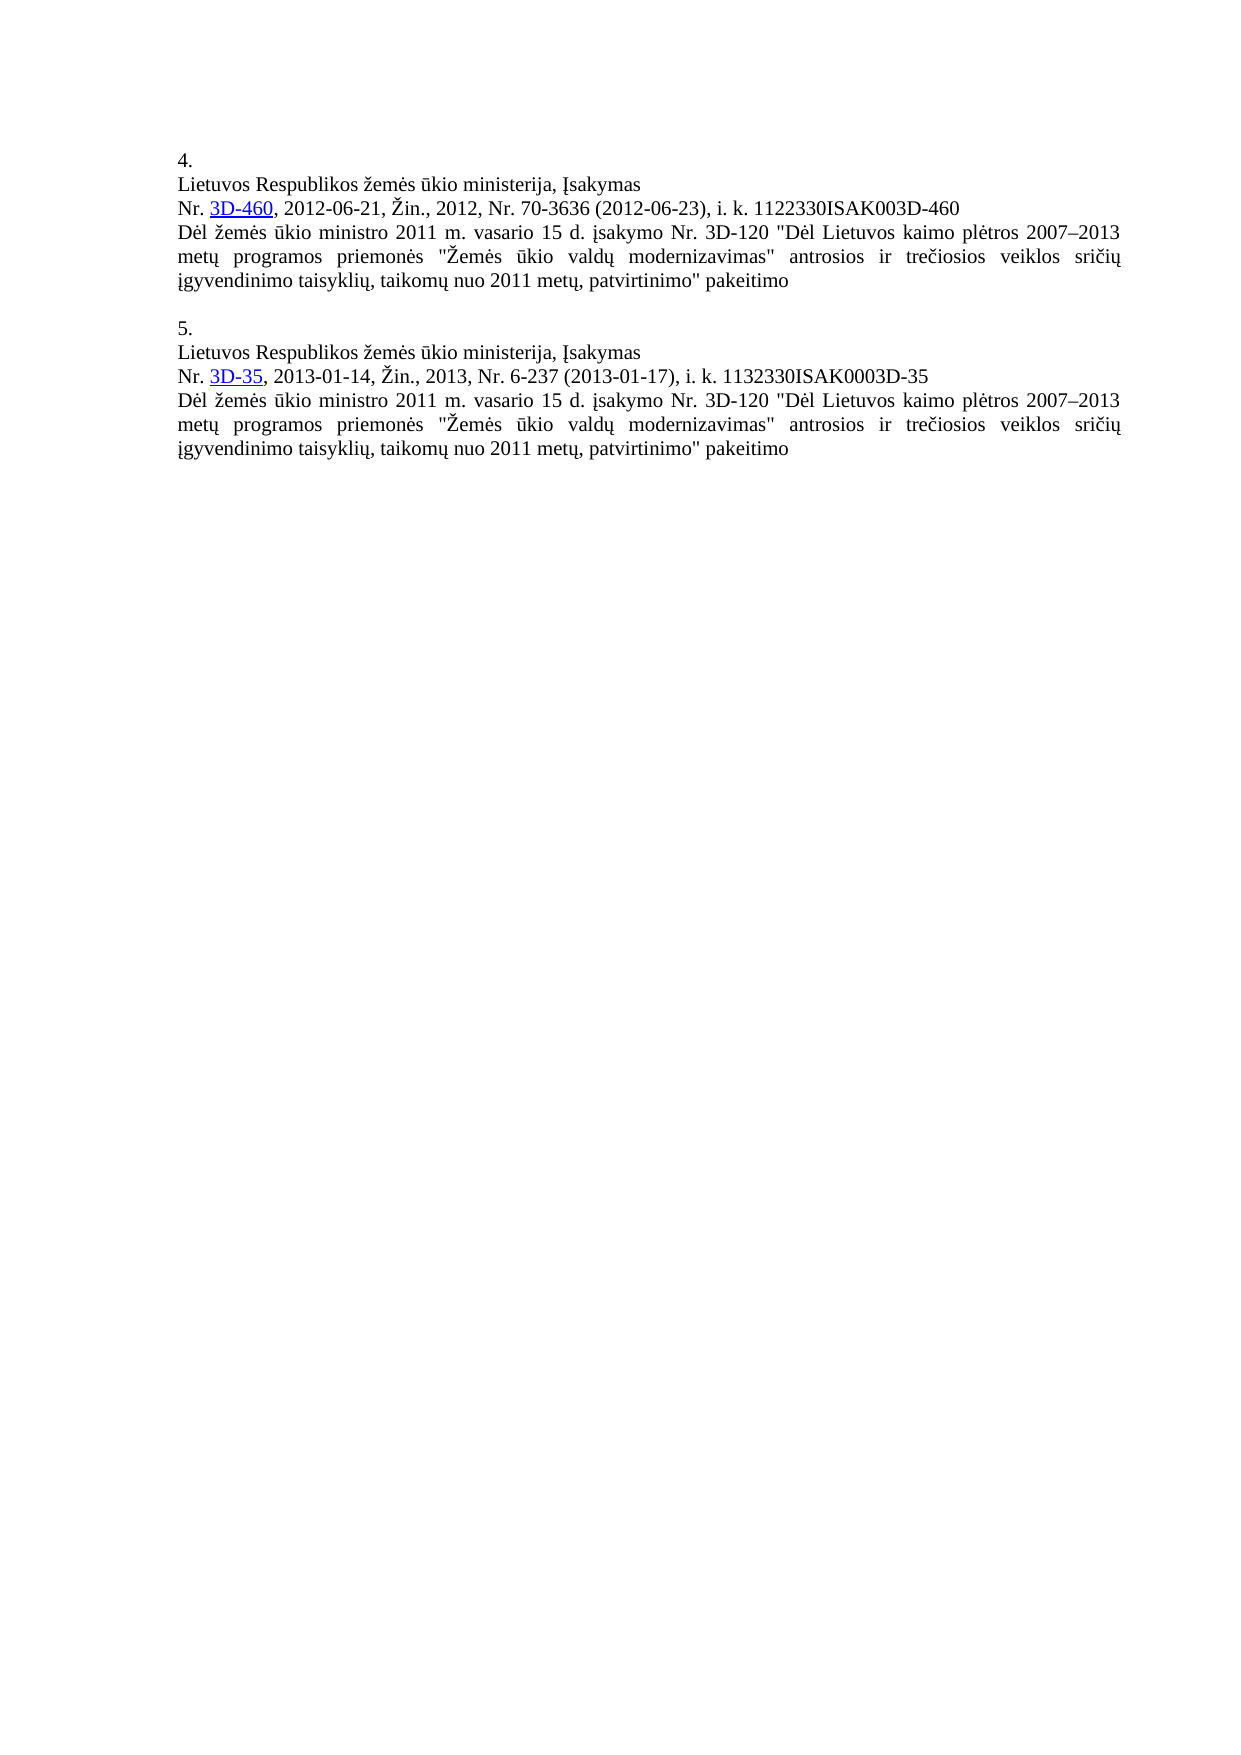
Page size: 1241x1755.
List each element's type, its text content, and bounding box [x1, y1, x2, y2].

text Dėl žemės ūkio ministro 2011 m. vasario 15 d. įsakymo Nr. 3D-120 "Dėl Lietuvos kaimo plėtros 2007–2013 metų programos priemonės "Žemės ūkio valdų modernizavimas" antrosios ir trečiosios veiklos sričių įgyvendinimo taisyklių, taikomų nuo 2011 metų, patvirtinimo" pakeitimo [177, 388, 1122, 460]
text Lietuvos Respublikos žemės ūkio ministerija, Įsakymas [177, 172, 1122, 196]
text Nr. 3D-35, 2013-01-14, Žin., 2013, Nr. 6-237 (2013-01-17), i. k. 1132330ISAK0003D-35 [177, 364, 1122, 388]
text Nr. 3D-460, 2012-06-21, Žin., 2012, Nr. 70-3636 (2012-06-23), i. k. 1122330ISAK003D-460 [177, 196, 1122, 220]
text 5. [177, 316, 1122, 340]
text Dėl žemės ūkio ministro 2011 m. vasario 15 d. įsakymo Nr. 3D-120 "Dėl Lietuvos kaimo plėtros 2007–2013 metų programos priemonės "Žemės ūkio valdų modernizavimas" antrosios ir trečiosios veiklos sričių įgyvendinimo taisyklių, taikomų nuo 2011 metų, patvirtinimo" pakeitimo [177, 220, 1122, 292]
text 4. [177, 148, 1122, 172]
text Lietuvos Respublikos žemės ūkio ministerija, Įsakymas [177, 340, 1122, 364]
